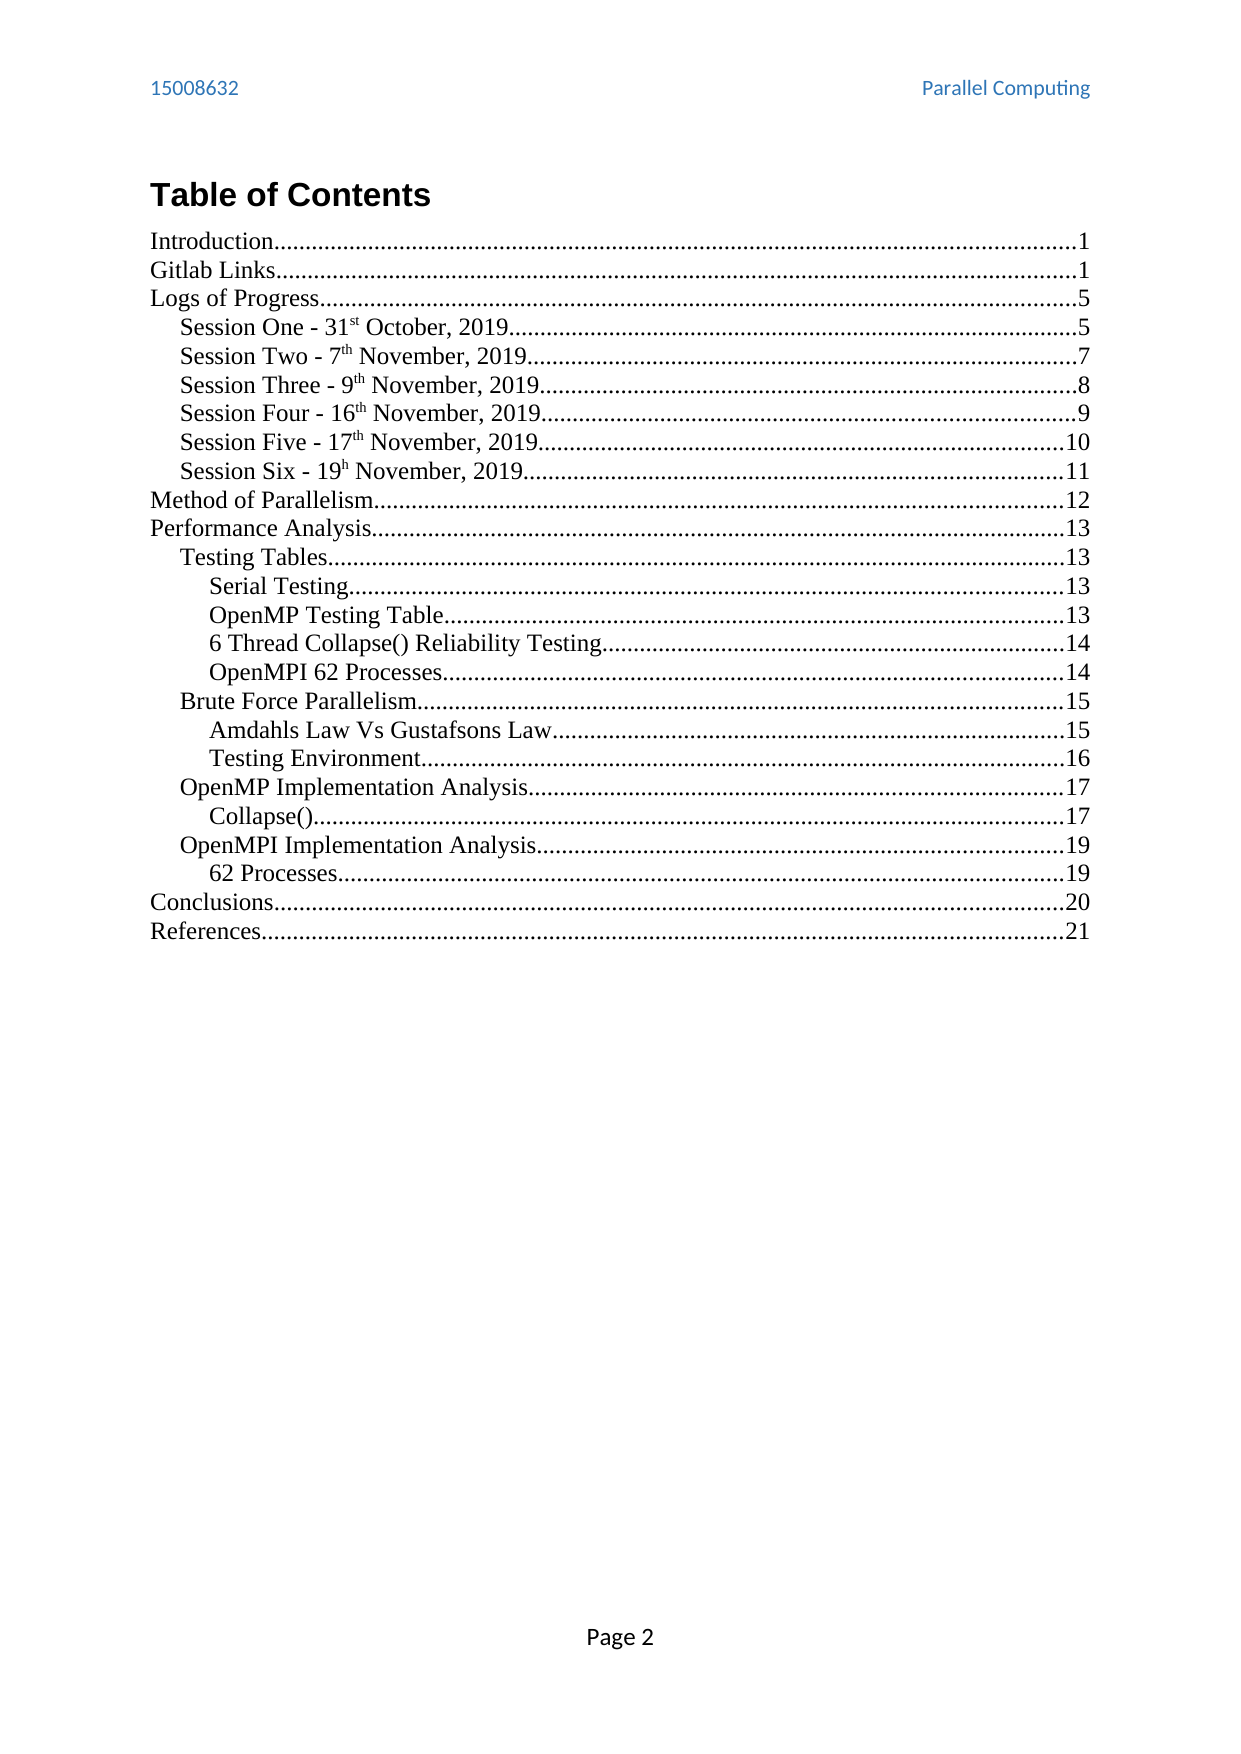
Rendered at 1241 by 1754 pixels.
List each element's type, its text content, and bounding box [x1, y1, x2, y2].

text Gitlab Links 1 [150, 255, 1090, 283]
text Conclusions 20 [150, 887, 1090, 916]
text Collapse() 17 [209, 801, 1090, 830]
text Performance Analysis 13 [150, 513, 1090, 542]
text Testing Tables 13 [179, 542, 1090, 571]
text Session One - 31st October, 2019 5 [179, 312, 1090, 341]
text 62 Processes 19 [209, 858, 1090, 887]
text Session Six - 19h November, 2019 11 [179, 456, 1090, 485]
text Amdahls Law Vs Gustafsons Law 15 [209, 715, 1090, 743]
text OpenMP Implementation Analysis 17 [179, 772, 1090, 801]
text Introduction 1 [150, 226, 1090, 255]
text Logs of Progress 5 [150, 283, 1090, 312]
text 6 Thread Collapse() Reliability Testing 14 [209, 628, 1090, 657]
text OpenMPI Implementation Analysis 19 [179, 830, 1090, 858]
text Testing Environment 16 [209, 743, 1090, 772]
subtitle Table of Contents [150, 175, 1090, 213]
text References 21 [150, 916, 1090, 945]
text OpenMP Testing Table 13 [209, 600, 1090, 628]
text Brute Force Parallelism 15 [179, 686, 1090, 715]
text Session Four - 16th November, 2019 9 [179, 398, 1090, 427]
text OpenMPI 62 Processes 14 [209, 657, 1090, 686]
text Method of Parallelism 12 [150, 485, 1090, 513]
text Session Five - 17th November, 2019 10 [179, 427, 1090, 456]
text Serial Testing 13 [209, 571, 1090, 600]
text Session Two - 7th November, 2019 7 [179, 341, 1090, 370]
text Session Three - 9th November, 2019 8 [179, 370, 1090, 398]
